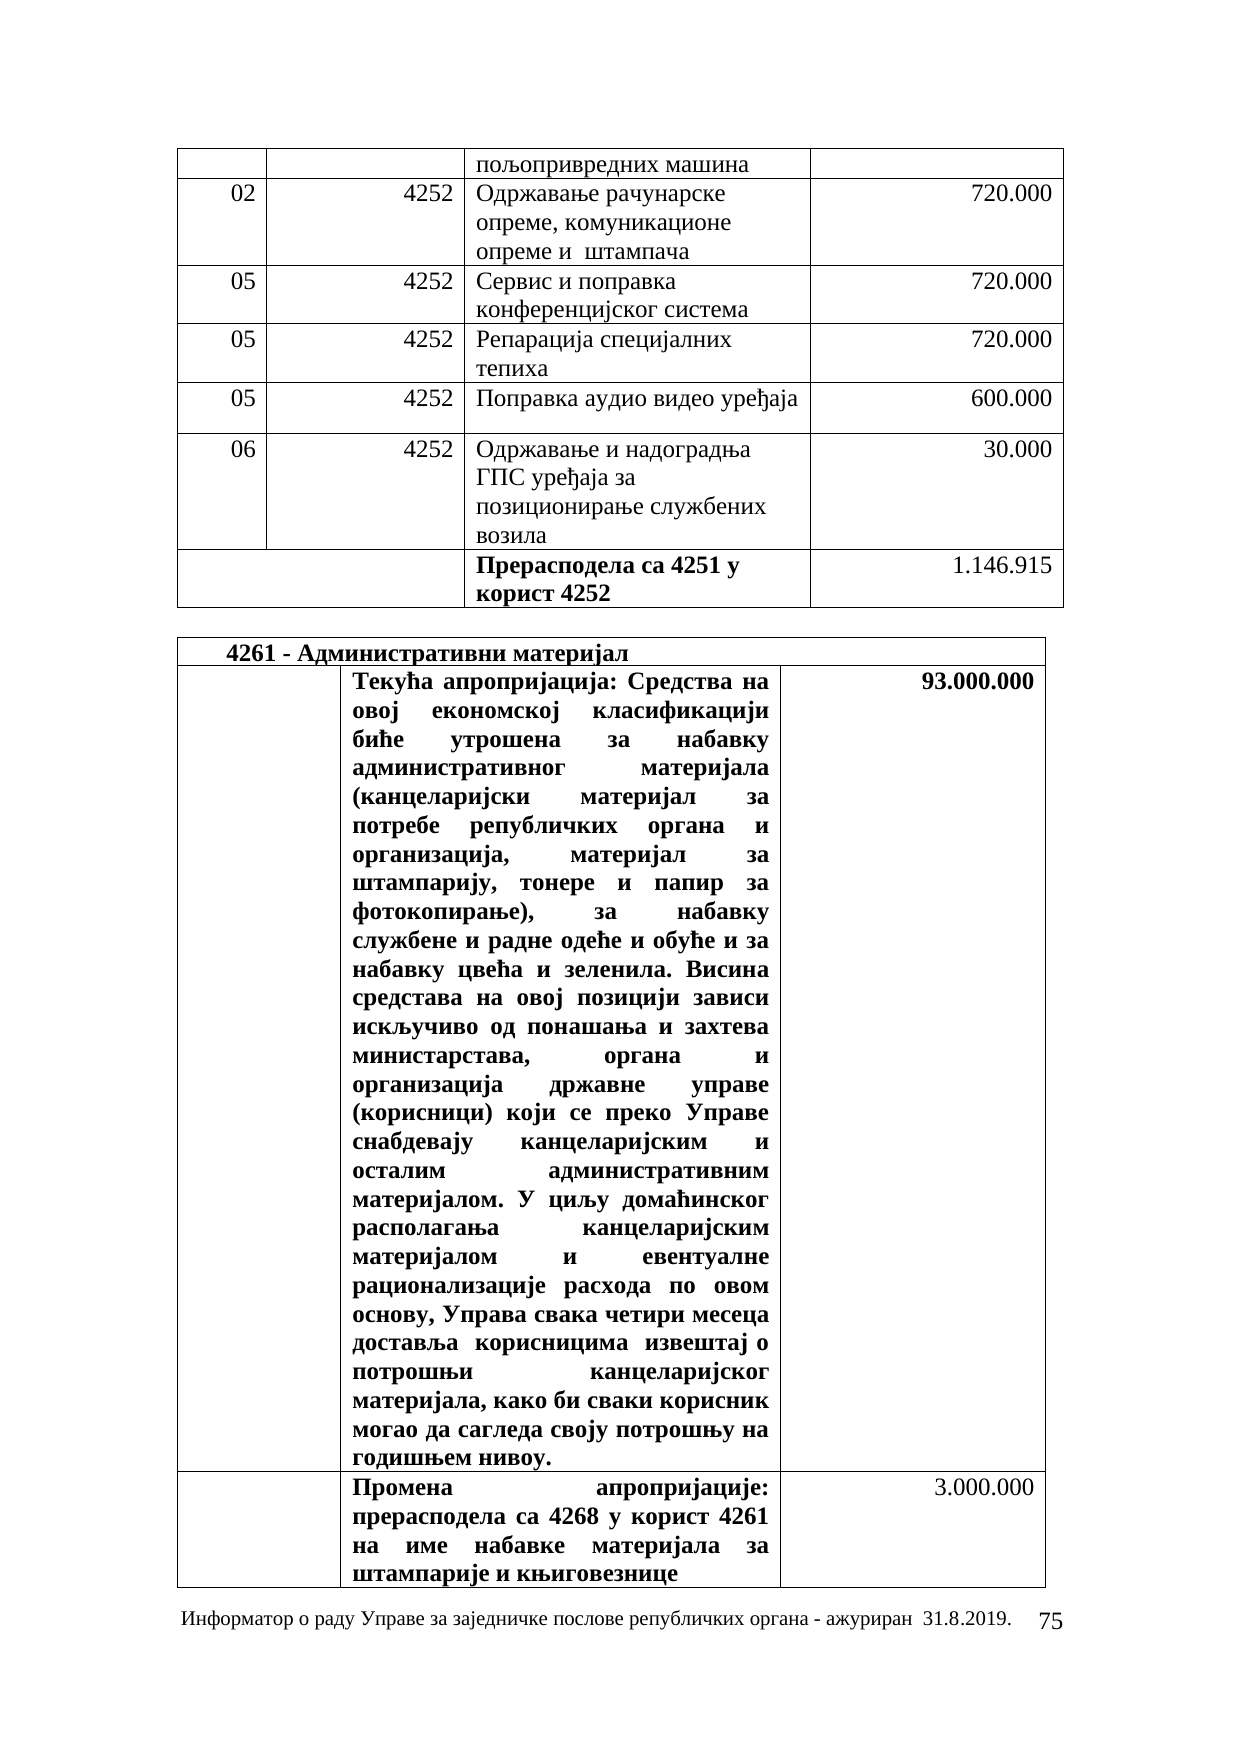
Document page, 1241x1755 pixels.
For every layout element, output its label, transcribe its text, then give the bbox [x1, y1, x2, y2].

table_cell 4252 [267, 434, 464, 549]
table_cell 4252 [267, 266, 464, 323]
table_cell 05 [178, 324, 266, 382]
table_cell [267, 149, 464, 177]
table_cell Промена апропријације: прерасподела са 4268 у корист 4261 на име набавке материјала за штампарије и књиговезнице [341, 1472, 780, 1587]
table_cell 05 [178, 266, 266, 323]
table_header 4261 - Административни материјал [178, 638, 1045, 665]
table_cell Поправка аудио видео уређаја [465, 383, 810, 433]
table_cell 720.000 [811, 179, 1063, 265]
table_cell 06 [178, 434, 266, 549]
table_cell Текућа апропријација: Средства на овој економској класификацији биће утрошена за набавку административног материјала (канцеларијски материјал за потребе републичких органа и организација, материјал за штампарију, тонере и папир за фотокопирање), за набавку службене и радне одеће и обуће и за набавку цвећа и зеленила. Висина средстава на овој позицији зависи искључиво од понашања и захтева министарстава, органа и организација државне управе (корисници) који се преко Управе снабдевају канцеларијским и осталим административним материјалом. У циљу домаћинског располагања канцеларијским материјалом и евентуалне рационализације расхода по овом основу, Управа свака четири месеца доставља корисницима извештај о потрошњи канцеларијског материјала, како би сваки корисник могао да сагледа своју потрошњу на годишњем нивоу. [341, 666, 780, 1471]
table_cell [178, 1472, 340, 1587]
table_cell 1.146.915 [811, 550, 1063, 607]
table_cell Одржавање и надоградња ГПС уређаја за позиционирање службених возила [465, 434, 810, 549]
table_cell [178, 149, 266, 177]
table_cell 4252 [267, 383, 464, 433]
table_cell Сервис и поправка конференцијског система [465, 266, 810, 323]
table_cell 3.000.000 [781, 1472, 1045, 1587]
table_cell пољопривредних машина [465, 149, 810, 177]
table_cell 720.000 [811, 266, 1063, 323]
table_cell 93.000.000 [781, 666, 1045, 1471]
table_cell [811, 149, 1063, 177]
table_cell Репарација специјалних тепиха [465, 324, 810, 382]
table_cell 720.000 [811, 324, 1063, 382]
table_cell 02 [178, 179, 266, 265]
table_cell Прерасподела са 4251 у корист 4252 [465, 550, 810, 607]
table_cell 05 [178, 383, 266, 433]
table_cell [178, 666, 340, 1471]
table_cell 4252 [267, 179, 464, 265]
table_cell 600.000 [811, 383, 1063, 433]
table_cell 4252 [267, 324, 464, 382]
table_cell Одржавање рачунарске опреме, комуникационе опреме и штампача [465, 179, 810, 265]
table_cell 30.000 [811, 434, 1063, 549]
table_cell [178, 550, 464, 607]
